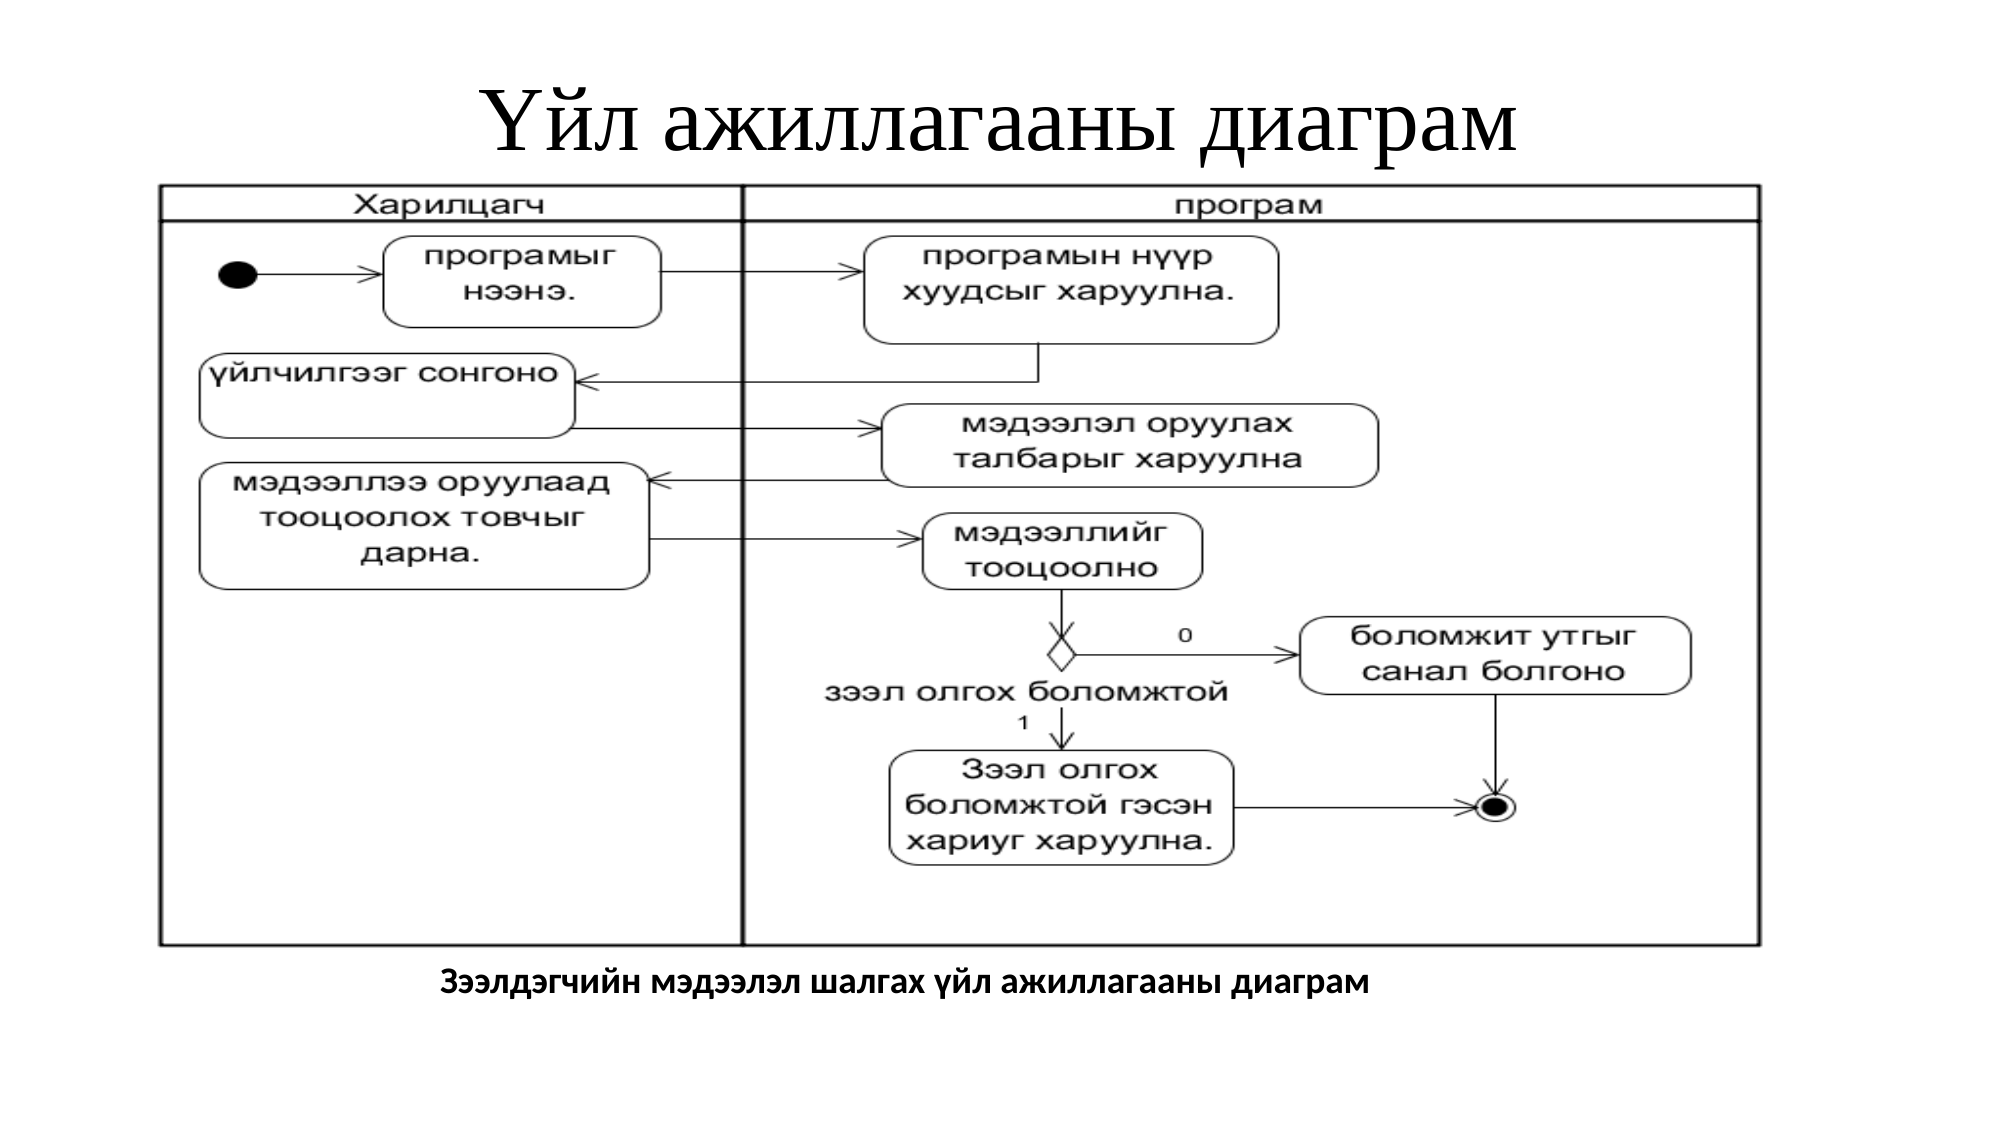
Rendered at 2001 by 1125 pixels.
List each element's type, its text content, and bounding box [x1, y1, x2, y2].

text_box Үйл ажиллагааны диаграм [137, 59, 1863, 277]
text_box Зээлдэгчийн мэдээлэл шалгах үйл ажиллагааны диаграм [425, 949, 1514, 1008]
picture [82, 177, 1796, 949]
